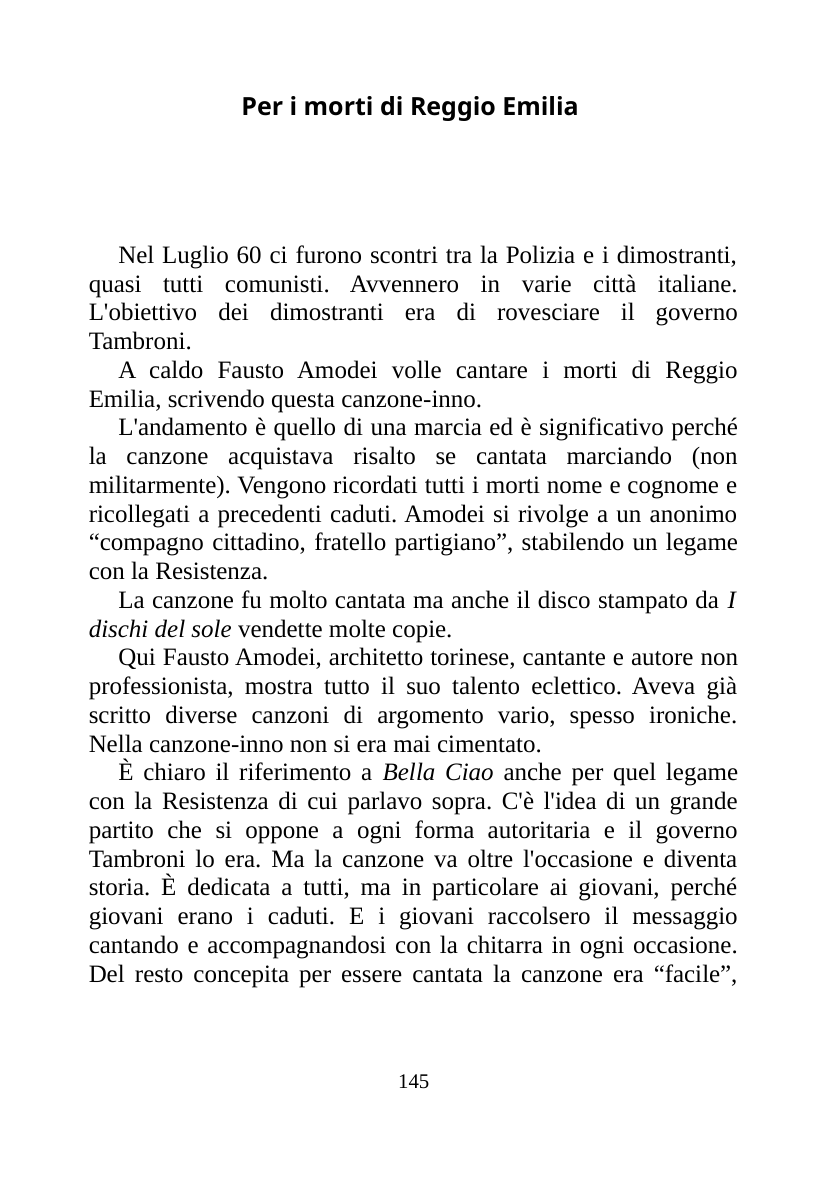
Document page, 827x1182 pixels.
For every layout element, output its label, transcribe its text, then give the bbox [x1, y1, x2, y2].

text Nel Luglio 60 ci furono scontri tra la Polizia e i dimostranti, quasi tutti comunisti. Avvennero in varie città italiane. L'obiettivo dei dimostranti era di rovesciare il governo Tambroni. [88, 240, 738, 355]
subtitle Per i morti di Reggio Emilia [88, 88, 738, 123]
text A caldo Fausto Amodei volle cantare i morti di Reggio Emilia, scrivendo questa canzone-inno. [88, 355, 738, 412]
text L'andamento è quello di una marcia ed è significativo perché la canzone acquistava risalto se cantata marciando (non militarmente). Vengono ricordati tutti i morti nome e cognome e ricollegati a precedenti caduti. Amodei si rivolge a un anonimo “compagno cittadino, fratello partigiano”, stabilendo un legame con la Resistenza. [88, 412, 738, 585]
text È chiaro il riferimento a Bella Ciao anche per quel legame con la Resistenza di cui parlavo sopra. C'è l'idea di un grande partito che si oppone a ogni forma autoritaria e il governo Tambroni lo era. Ma la canzone va oltre l'occasione e diventa storia. È dedicata a tutti, ma in particolare ai giovani, perché giovani erano i caduti. E i giovani raccolsero il messaggio cantando e accompagnandosi con la chitarra in ogni occasione. Del resto concepita per essere cantata la canzone era “facile”, [88, 757, 738, 987]
text Qui Fausto Amodei, architetto torinese, cantante e autore non professionista, mostra tutto il suo talento eclettico. Aveva già scritto diverse canzoni di argomento vario, spesso ironiche. Nella canzone-inno non si era mai cimentato. [88, 642, 738, 757]
text La canzone fu molto cantata ma anche il disco stampato da I dischi del sole vendette molte copie. [88, 585, 738, 642]
